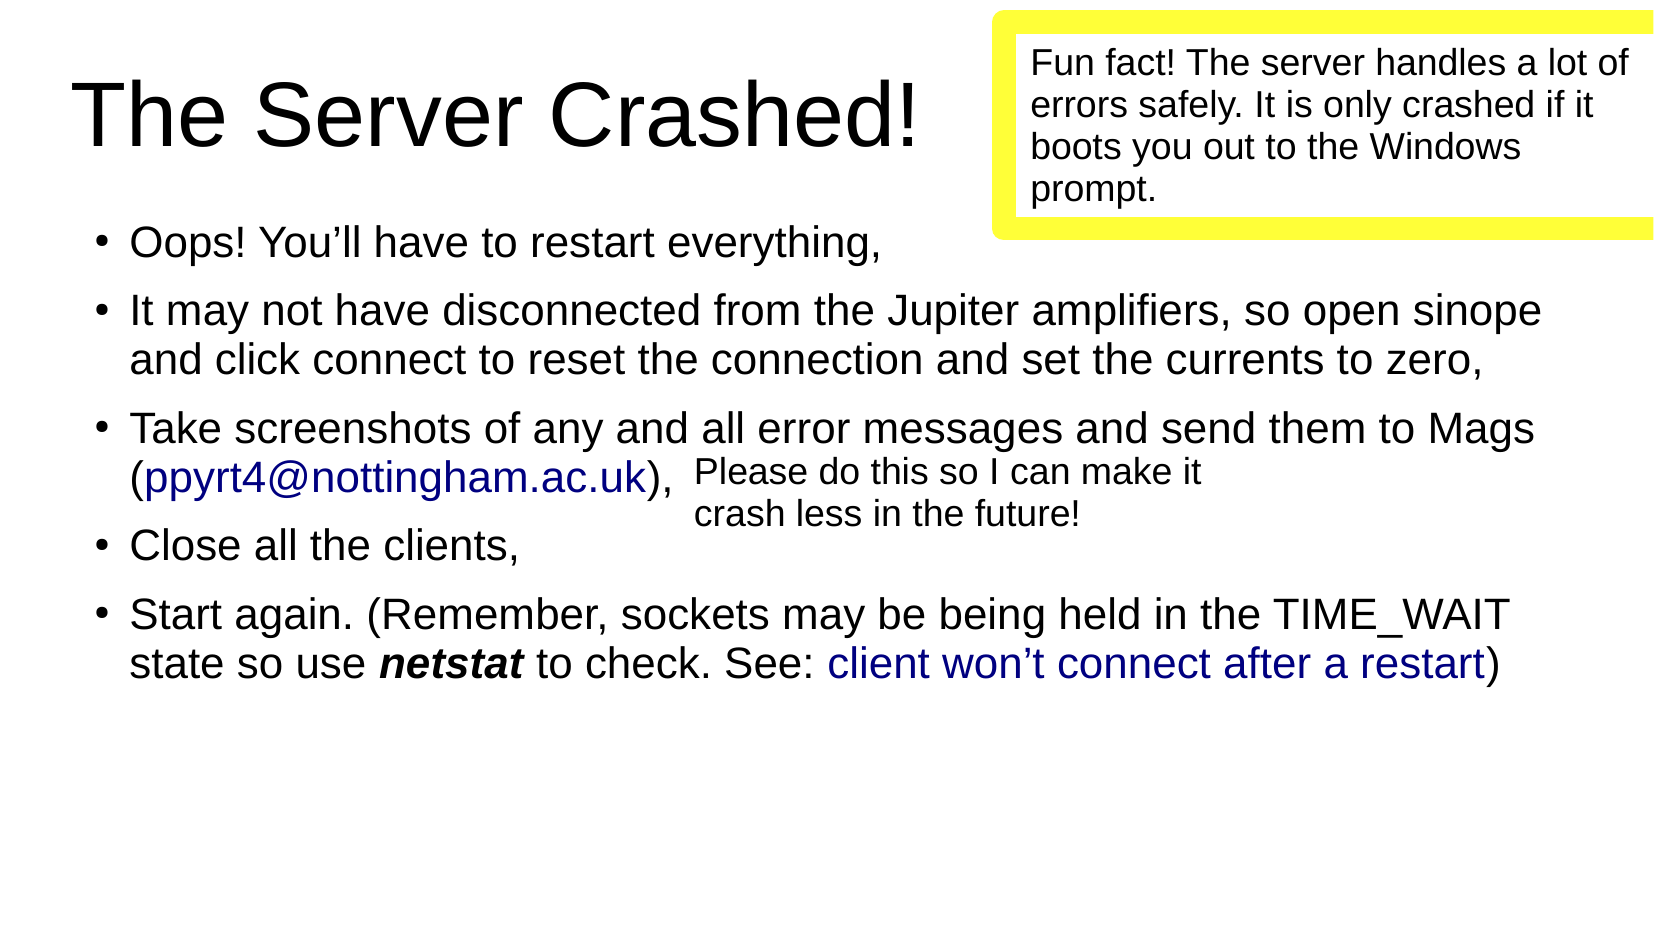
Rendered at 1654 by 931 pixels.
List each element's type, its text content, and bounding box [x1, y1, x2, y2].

text_box Fun fact! The server handles a lot of errors safely. It is only crashed if it boots you out to the Windows prompt. [1003, 22, 1654, 229]
text_box Please do this so I can make it crash less in the future! [679, 442, 1300, 553]
list Oops! You’ll have to restart everything, It may not have disconnected from the Jupiter amplifiers, so open sinope and click connect to reset the connection and set the currents to zero, Take screenshots of any and all error messages and send them to Mags (ppyrt4@nottingham.ac.uk), Close all the clients, Start again. (Remember, sockets may be being held in the TIME_WAIT state so use netstat to check. See: client won’t connect after a restart) [82, 217, 1571, 758]
title The Server Crashed! [0, 37, 992, 193]
